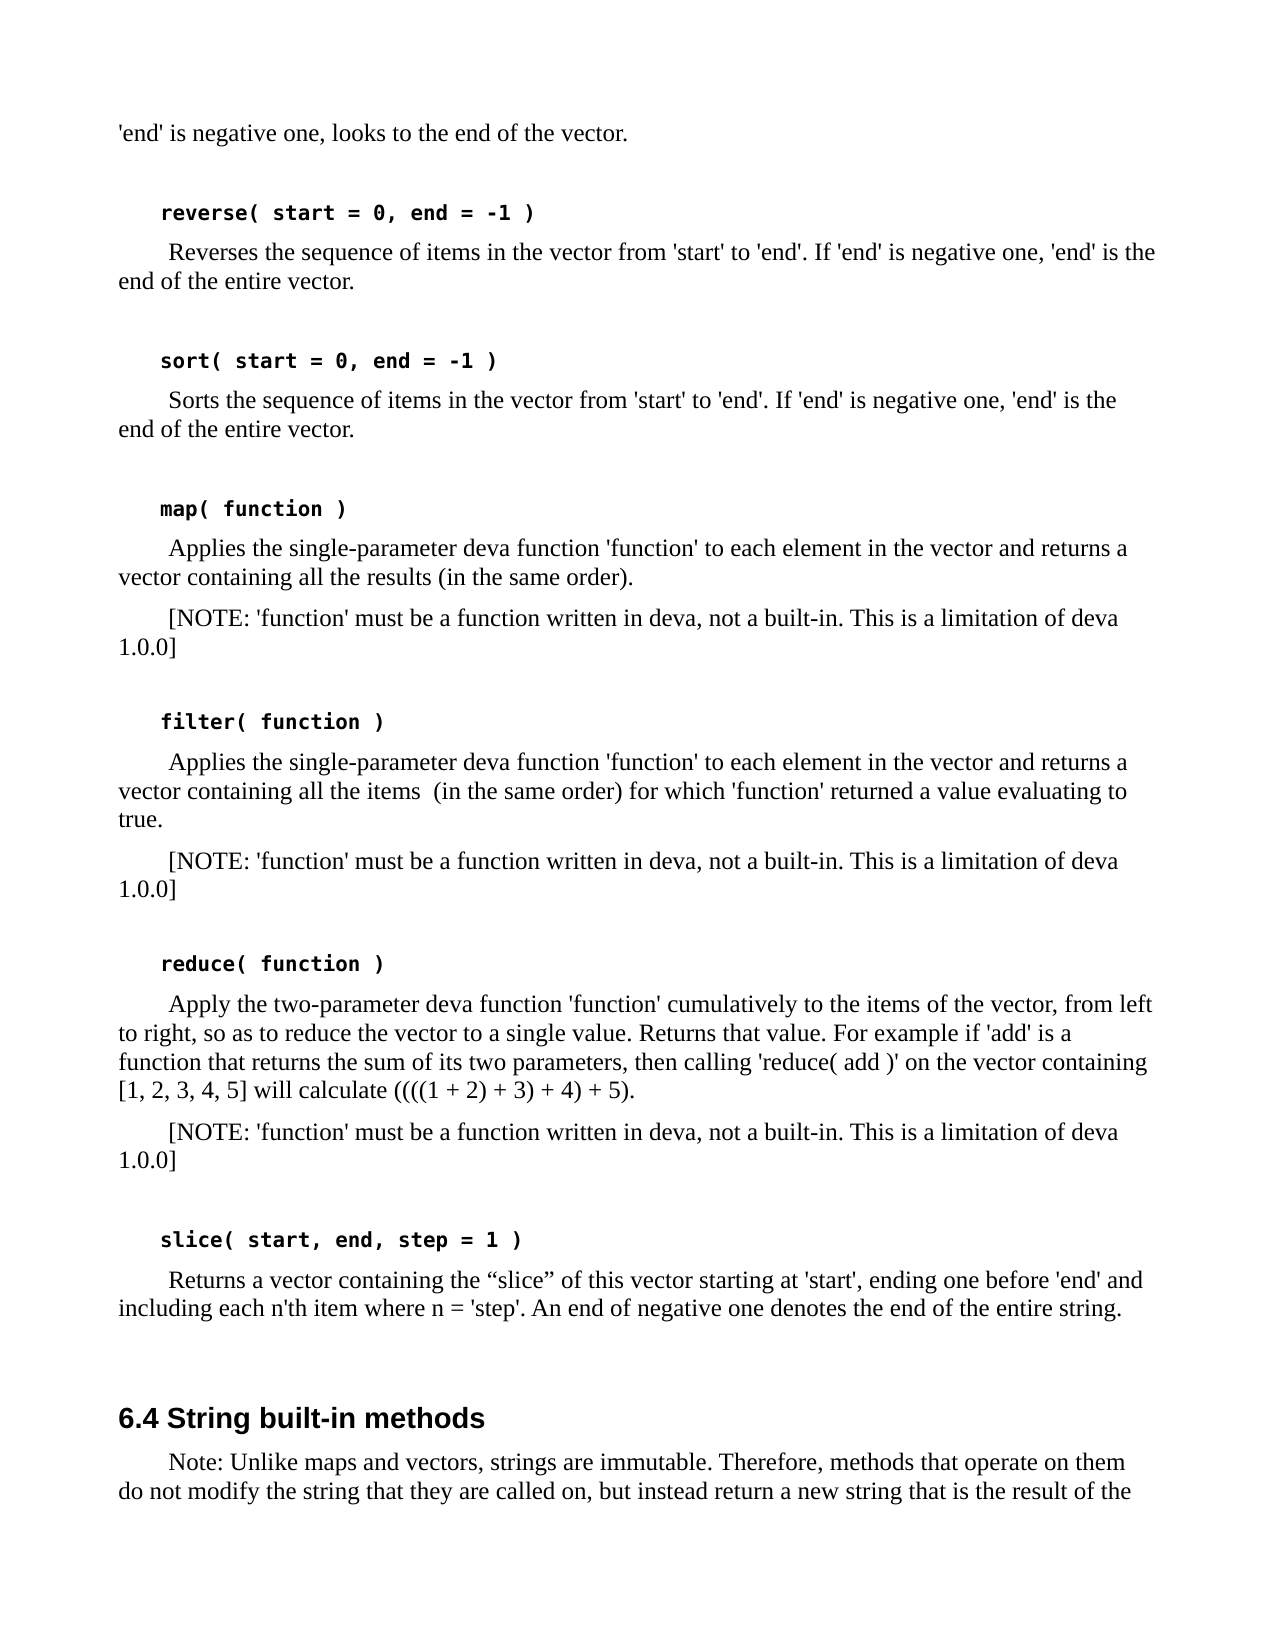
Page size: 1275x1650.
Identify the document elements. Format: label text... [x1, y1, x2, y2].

text reverse( start = 0, end = -1 ) [118, 201, 1157, 225]
text Sorts the sequence of items in the vector from 'start' to 'end'. If 'end' is negative one, 'end' is the end of the entire vector. [118, 385, 1157, 443]
text Applies the single-parameter deva function 'function' to each element in the vector and returns a vector containing all the results (in the same order). [118, 533, 1157, 591]
text slice( start, end, step = 1 ) [118, 1228, 1157, 1252]
text [NOTE: 'function' must be a function written in deva, not a built-in. This is a limitation of deva 1.0.0] [118, 603, 1157, 661]
text Applies the single-parameter deva function 'function' to each element in the vector and returns a vector containing all the items (in the same order) for which 'function' returned a value evaluating to true. [118, 747, 1157, 833]
text reduce( function ) [118, 952, 1157, 977]
text Returns a vector containing the “slice” of this vector starting at 'start', ending one before 'end' and including each n'th item where n = 'step'. An end of negative one denotes the end of the entire string. [118, 1265, 1157, 1322]
text Apply the two-parameter deva function 'function' cumulatively to the items of the vector, from left to right, so as to reduce the vector to a single value. Returns that value. For example if 'add' is a function that returns the sum of its two parameters, then calling 'reduce( add )' on the vector containing [1, 2, 3, 4, 5] will calculate ((((1 + 2) + 3) + 4) + 5). [118, 989, 1157, 1104]
text 'end' is negative one, looks to the end of the vector. [118, 118, 1157, 147]
text Reverses the sequence of items in the vector from 'start' to 'end'. If 'end' is negative one, 'end' is the end of the entire vector. [118, 237, 1157, 295]
text sort( start = 0, end = -1 ) [118, 349, 1157, 373]
text [NOTE: 'function' must be a function written in deva, not a built-in. This is a limitation of deva 1.0.0] [118, 1117, 1157, 1174]
text Note: Unlike maps and vectors, strings are immutable. Therefore, methods that operate on them do not modify the string that they are called on, but instead return a new string that is the result of the [118, 1447, 1157, 1504]
text [NOTE: 'function' must be a function written in deva, not a built-in. This is a limitation of deva 1.0.0] [118, 846, 1157, 903]
subtitle 6.4 String built-in methods [118, 1401, 1157, 1434]
text map( function ) [118, 497, 1157, 521]
text filter( function ) [118, 710, 1157, 734]
